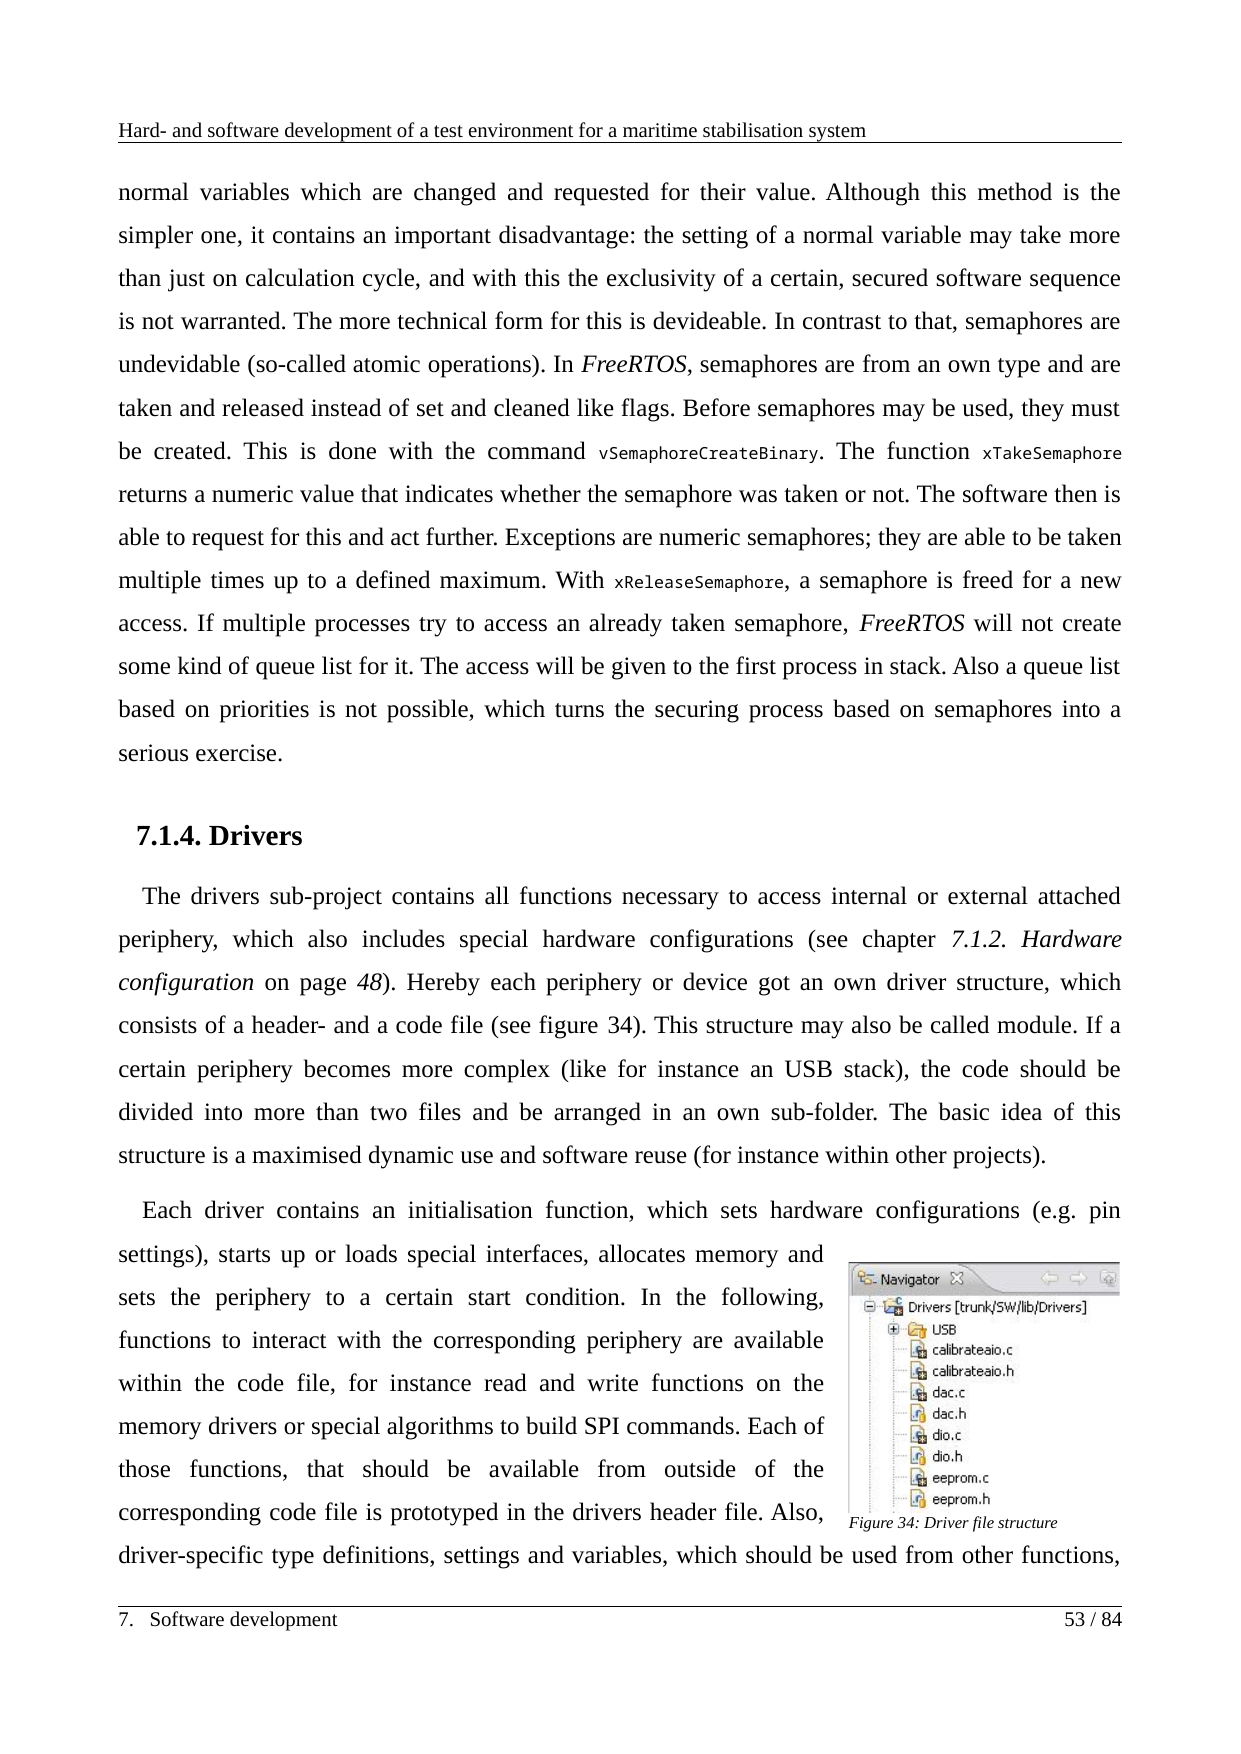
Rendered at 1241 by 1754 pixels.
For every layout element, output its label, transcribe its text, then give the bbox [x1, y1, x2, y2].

subtitle Drivers [118, 818, 1122, 852]
text The drivers sub-project contains all functions necessary to access internal or external attached periphery, which also includes special hardware configurations (see chapter 7.1.2. Hardware configuration on page 46). Hereby each periphery or device got an own driver structure, which consists of a header- and a code file (see figure 34). This structure may also be called module. If a certain periphery becomes more complex (like for instance an USB stack), the code should be divided into more than two files and be arranged in an own sub-folder. The basic idea of this structure is a maximised dynamic use and software reuse (for instance within other projects). [118, 881, 1122, 1169]
text Figure 34: Driver file structure [849, 1513, 1120, 1532]
text normal variables which are changed and requested for their value. Although this method is the simpler one, it contains an important disadvantage: the setting of a normal variable may take more than just on calculation cycle, and with this the exclusivity of a certain, secured software sequence is not warranted. The more technical form for this is devideable. In contrast to that, semaphores are undevidable (so-called atomic operations). In FreeRTOS, semaphores are from an own type and are taken and released instead of set and cleaned like flags. Before semaphores may be used, they must be created. This is done with the command vSemaphoreCreateBinary. The function xTakeSemaphore returns a numeric value that indicates whether the semaphore was taken or not. The software then is able to request for this and act further. Exceptions are numeric semaphores; they are able to be taken multiple times up to a defined maximum. With xReleaseSemaphore, a semaphore is freed for a new access. If multiple processes try to access an already taken semaphore, FreeRTOS will not create some kind of queue list for it. The access will be given to the first process in stack. Also a queue list based on priorities is not possible, which turns the securing process based on semaphores into a serious exercise. [118, 177, 1122, 766]
text Each driver contains an initialisation function, which sets hardware configurations (e.g. pin settings), starts up or loads special interfaces, allocates memory and sets the periphery to a certain start condition. In the following, functions to interact with the corresponding periphery are available within the code file, for instance read and write functions on the memory drivers or special algorithms to build SPI commands. Each of those functions, that should be available from outside of the corresponding code file is prototyped in the drivers header file. Also, driver-specific type definitions, settings and variables, which should be used from other functions, [118, 1196, 1122, 1569]
picture [848, 1262, 1120, 1513]
